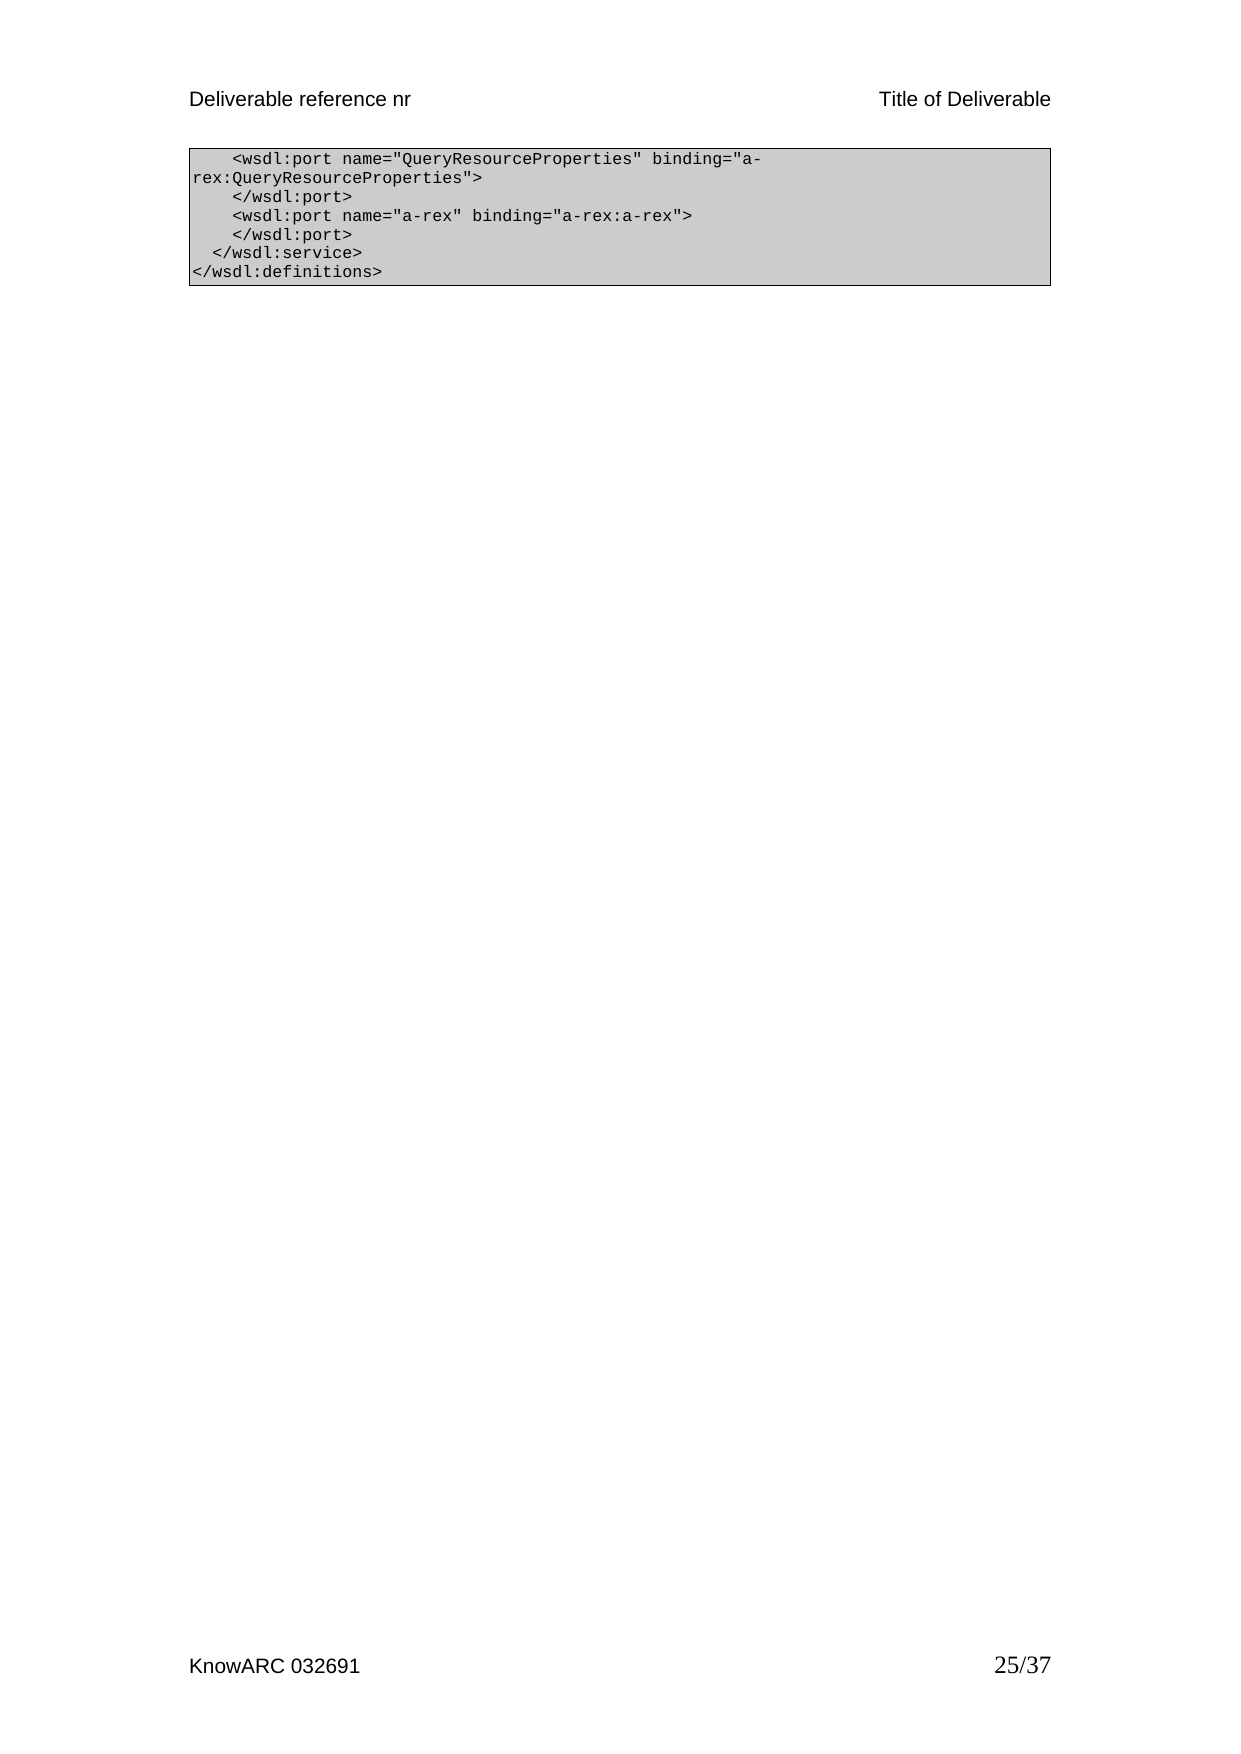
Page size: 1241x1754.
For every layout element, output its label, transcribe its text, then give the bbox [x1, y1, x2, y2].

text <wsdl:port name="a-rex" binding="a-rex:a-rex"> [190, 204, 1050, 223]
text <wsdl:port name="QueryResourceProperties" binding="a-rex:QueryResourceProperties"> [190, 149, 1050, 185]
text </wsdl:port> [190, 185, 1050, 204]
text </wsdl:definitions> [190, 261, 1050, 285]
text </wsdl:port> [190, 223, 1050, 242]
text </wsdl:service> [190, 242, 1050, 261]
